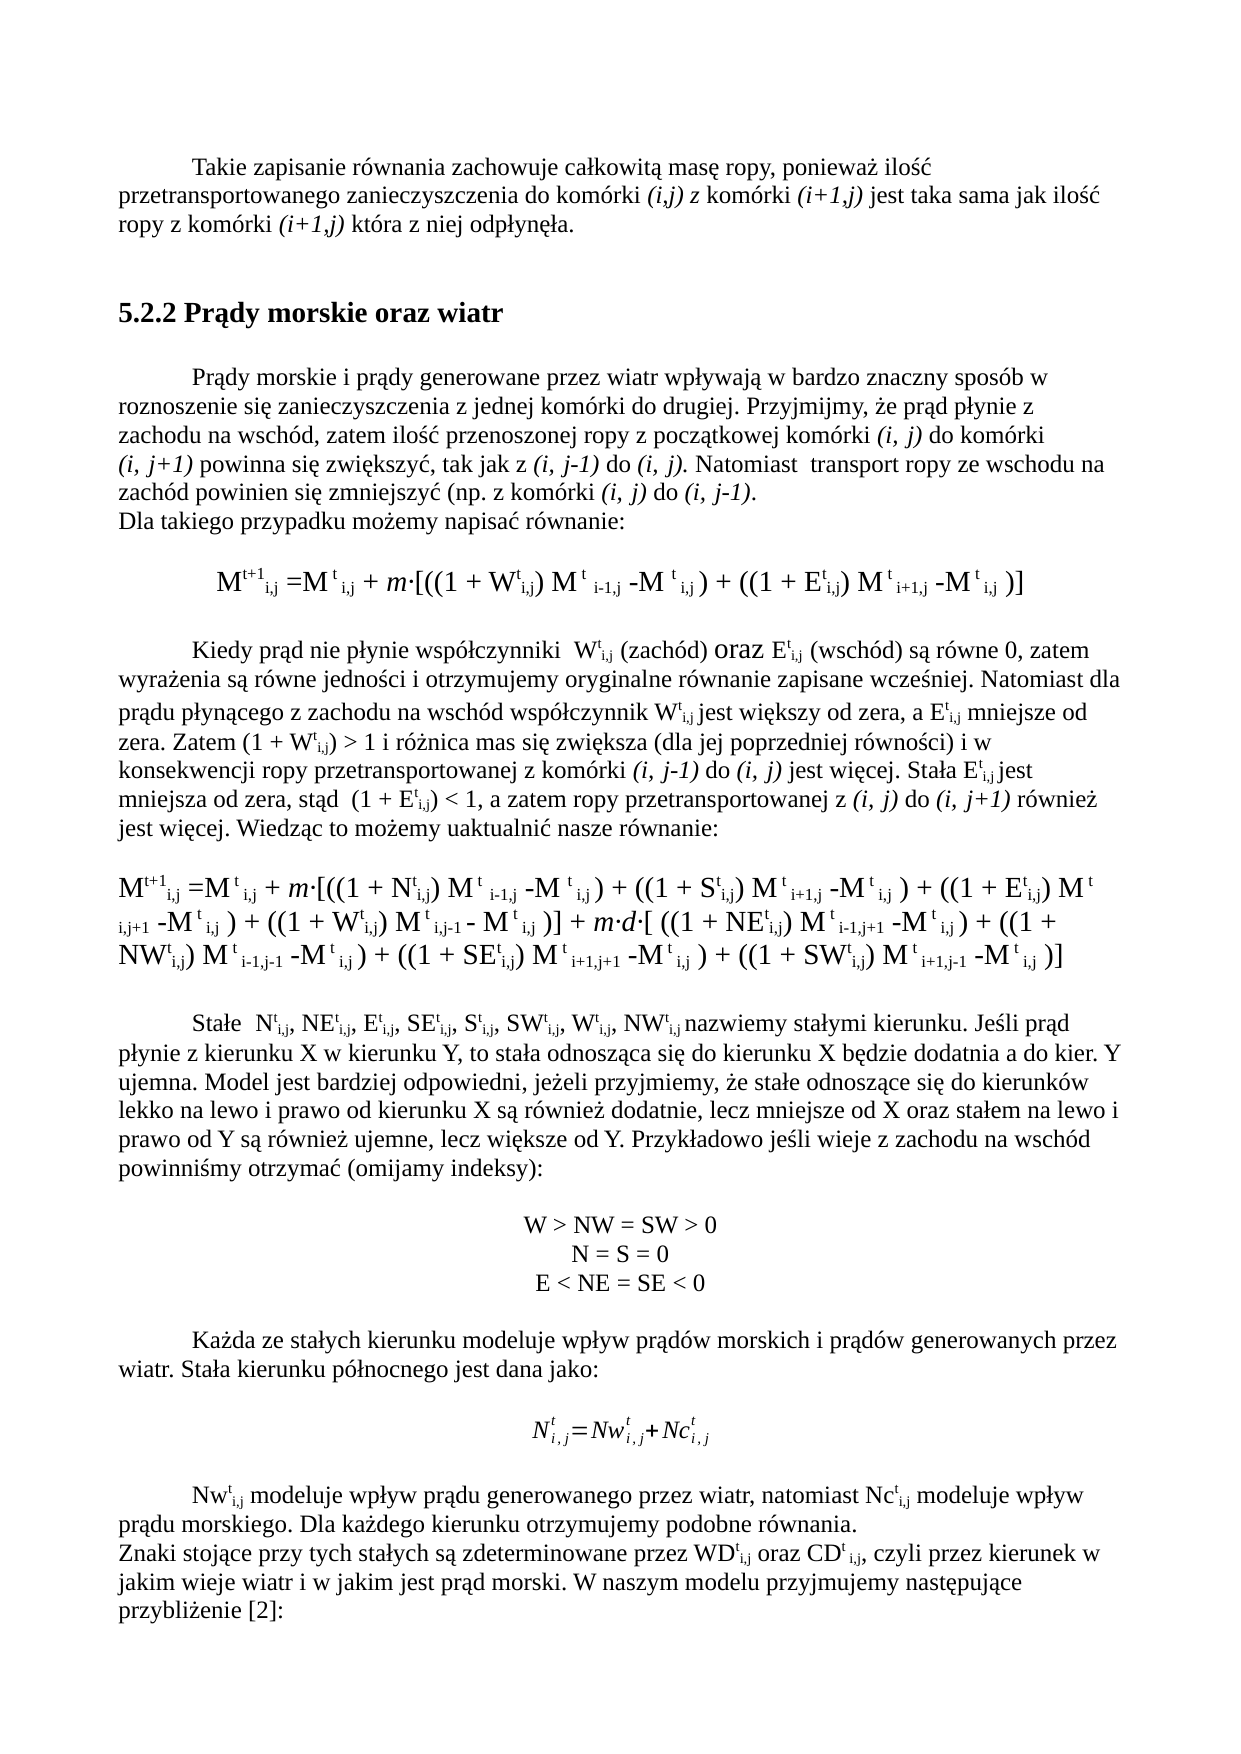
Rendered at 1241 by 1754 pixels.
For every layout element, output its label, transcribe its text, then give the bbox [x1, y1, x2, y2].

text Stałe Nti,j, NEti,j, Eti,j, SEti,j, Sti,j, SWti,j, Wti,j, NWti,j nazwiemy stałymi kierunku. Jeśli prąd płynie z kierunku X w kierunku Y, to stała odnosząca się do kierunku X będzie dodatnia a do kier. Y ujemna. Model jest bardziej odpowiedni, jeżeli przyjmiemy, że stałe odnoszące się do kierunków lekko na lewo i prawo od kierunku X są również dodatnie, lecz mniejsze od X oraz stałem na lewo i prawo od Y są również ujemne, lecz większe od Y. Przykładowo jeśli wieje z zachodu na wschód powinniśmy otrzymać (omijamy indeksy): [118, 1004, 1122, 1182]
text W > NW = SW > 0 [118, 1211, 1122, 1239]
text Nwti,j modeluje wpływ prądu generowanego przez wiatr, natomiast Ncti,j modeluje wpływ prądu morskiego. Dla każdego kierunku otrzymujemy podobne równania. [118, 1480, 1122, 1538]
text 5.2.2 Prądy morskie oraz wiatr [118, 295, 1122, 329]
text N = S = 0 [118, 1239, 1122, 1268]
text Każda ze stałych kierunku modeluje wpływ prądów morskich i prądów generowanych przez wiatr. Stała kierunku północnego jest dana jako: [118, 1326, 1122, 1383]
text Mt+1i,j =M t i,j + m·[((1 + Nti,j) M t i-1,j -M t i,j ) + ((1 + Sti,j) M t i+1,j -M t i,j ) + ((1 + Eti,j) M t i,j+1 -M t i,j ) + ((1 + Wti,j) M t i,j-1 - M t i,j )] + m·d·[ ((1 + NEti,j) M t i-1,j+1 -M t i,j ) + ((1 + NWti,j) M t i-1,j-1 -M t i,j ) + ((1 + SEti,j) M t i+1,j+1 -M t i,j ) + ((1 + SWti,j) M t i+1,j-1 -M t i,j )] [118, 870, 1122, 971]
text Prądy morskie i prądy generowane przez wiatr wpływają w bardzo znaczny sposób w roznoszenie się zanieczyszczenia z jednej komórki do drugiej. Przyjmijmy, że prąd płynie z zachodu na wschód, zatem ilość przenoszonej ropy z początkowej komórki (i, j) do komórki (i, j+1) powinna się zwiększyć, tak jak z (i, j-1) do (i, j). Natomiast transport ropy ze wschodu na zachód powinien się zmniejszyć (np. z komórki (i, j) do (i, j-1). [118, 362, 1122, 506]
text Kiedy prąd nie płynie współczynniki Wti,j (zachód) oraz Eti,j (wschód) są równe 0, zatem wyrażenia są równe jedności i otrzymujemy oryginalne równanie zapisane wcześniej. Natomiast dla prądu płynącego z zachodu na wschód współczynnik Wti,j jest większy od zera, a Eti,j mniejsze od zera. Zatem (1 + Wti,j) > 1 i różnica mas się zwiększa (dla jej poprzedniej równości) i w konsekwencji ropy przetransportowanej z komórki (i, j-1) do (i, j) jest więcej. Stała Eti,j jest mniejsza od zera, stąd (1 + Eti,j) < 1, a zatem ropy przetransportowanej z (i, j) do (i, j+1) również jest więcej. Wiedząc to możemy uaktualnić nasze równanie: [118, 631, 1122, 842]
text E < NE = SE < 0 [118, 1268, 1122, 1297]
text Mt+1i,j =M t i,j + m·[((1 + Wti,j) M t i-1,j -M t i,j ) + ((1 + Eti,j) M t i+1,j -M t i,j )] [118, 564, 1122, 597]
text Dla takiego przypadku możemy napisać równanie: [118, 506, 1122, 535]
text Takie zapisanie równania zachowuje całkowitą masę ropy, ponieważ ilość przetransportowanego zanieczyszczenia do komórki (i,j) z komórki (i+1,j) jest taka sama jak ilość ropy z komórki (i+1,j) która z niej odpłynęła. [118, 152, 1122, 238]
text Znaki stojące przy tych stałych są zdeterminowane przez WDti,j oraz CDt i,j, czyli przez kierunek w jakim wieje wiatr i w jakim jest prąd morski. W naszym modelu przyjmujemy następujące przybliżenie [2]: [118, 1538, 1122, 1624]
